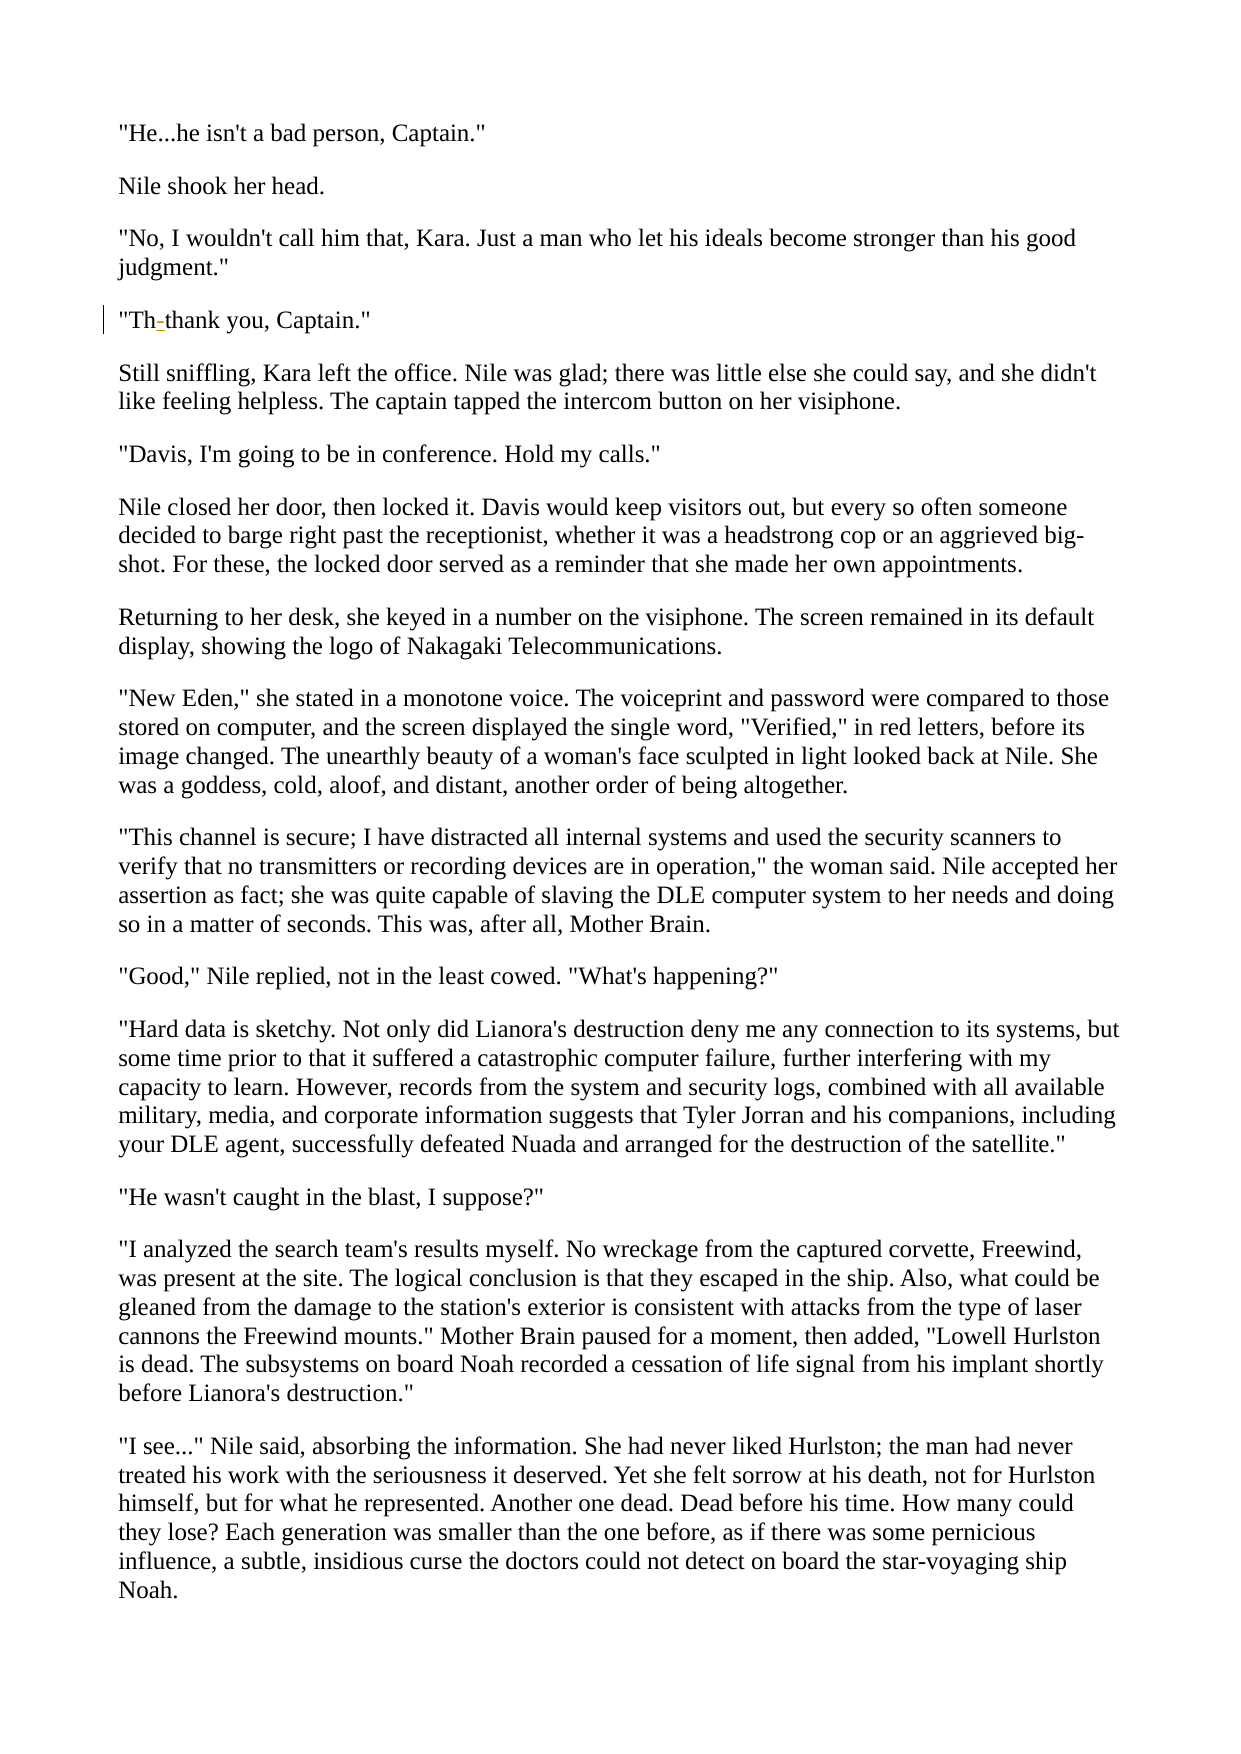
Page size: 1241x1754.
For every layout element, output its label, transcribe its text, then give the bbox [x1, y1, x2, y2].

text "Th-thank you, Captain." [118, 305, 1122, 334]
text Still sniffling, Kara left the office. Nile was glad; there was little else she could say, and she didn't like feeling helpless. The captain tapped the intercom button on her visiphone. [118, 358, 1122, 415]
text "He wasn't caught in the blast, I suppose?" [118, 1182, 1122, 1211]
text Nile closed her door, then locked it. Davis would keep visitors out, but every so often someone decided to barge right past the receptionist, whether it was a headstrong cop or an aggrieved big-shot. For these, the locked door served as a reminder that she made her own appointments. [118, 492, 1122, 578]
text "He...he isn't a bad person, Captain." [118, 118, 1122, 147]
text "Hard data is sketchy. Not only did Lianora's destruction deny me any connection to its systems, but some time prior to that it suffered a catastrophic computer failure, further interfering with my capacity to learn. However, records from the system and security logs, combined with all available military, media, and corporate information suggests that Tyler Jorran and his companions, including your DLE agent, successfully defeated Nuada and arranged for the destruction of the satellite." [118, 1014, 1122, 1158]
text "Davis, I'm going to be in conference. Hold my calls." [118, 439, 1122, 468]
text "Good," Nile replied, not in the least cowed. "What's happening?" [118, 961, 1122, 990]
text "This channel is secure; I have distracted all internal systems and used the security scanners to verify that no transmitters or recording devices are in operation," the woman said. Nile accepted her assertion as fact; she was quite capable of slaving the DLE computer system to her needs and doing so in a matter of seconds. This was, after all, Mother Brain. [118, 822, 1122, 937]
text "I analyzed the search team's results myself. No wreckage from the captured corvette, Freewind, was present at the site. The logical conclusion is that they escaped in the ship. Also, what could be gleaned from the damage to the station's exterior is consistent with attacks from the type of laser cannons the Freewind mounts." Mother Brain paused for a moment, then added, "Lowell Hurlston is dead. The subsystems on board Noah recorded a cessation of life signal from his implant shortly before Lianora's destruction." [118, 1234, 1122, 1407]
text "No, I wouldn't call him that, Kara. Just a man who let his ideals become stronger than his good judgment." [118, 223, 1122, 281]
text "I see..." Nile said, absorbing the information. She had never liked Hurlston; the man had never treated his work with the seriousness it deserved. Yet she felt sorrow at his death, not for Hurlston himself, but for what he represented. Another one dead. Dead before his time. How many could they lose? Each generation was smaller than the one before, as if there was some pernicious influence, a subtle, insidious curse the doctors could not detect on board the star-voyaging ship Noah. [118, 1431, 1122, 1603]
text "New Eden," she stated in a monotone voice. The voiceprint and password were compared to those stored on computer, and the screen displayed the single word, "Verified," in red letters, before its image changed. The unearthly beauty of a woman's face sculpted in light looked back at Nile. She was a goddess, cold, aloof, and distant, another order of being altogether. [118, 683, 1122, 798]
text Returning to her desk, she keyed in a number on the visiphone. The screen remained in its default display, showing the logo of Nakagaki Telecommunications. [118, 602, 1122, 659]
text Nile shook her head. [118, 171, 1122, 199]
